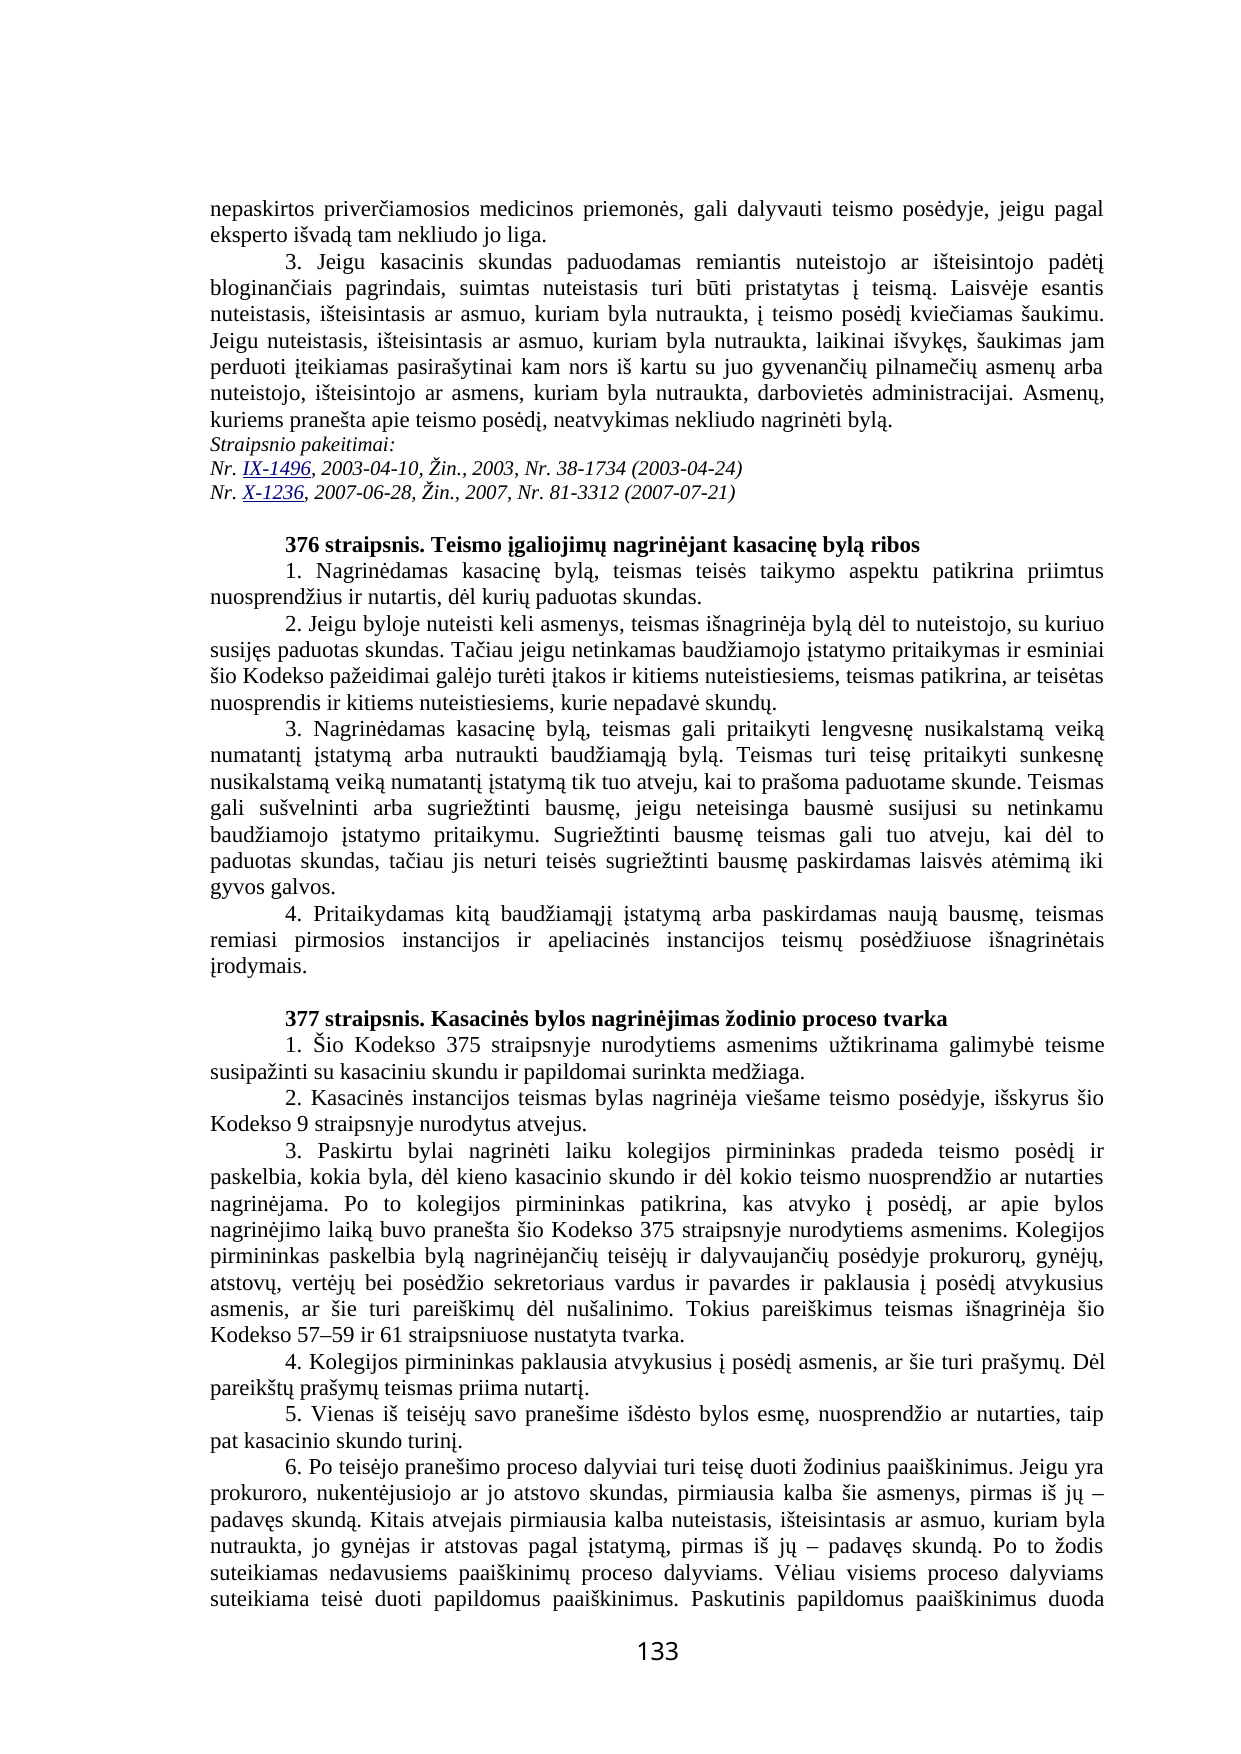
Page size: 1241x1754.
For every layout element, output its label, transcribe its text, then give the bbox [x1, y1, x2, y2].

text Nr. IX-1496, 2003-04-10, Žin., 2003, Nr. 38-1734 (2003-04-24) [210, 456, 1106, 480]
text 3. Paskirtu bylai nagrinėti laiku kolegijos pirmininkas pradeda teismo posėdį ir paskelbia, kokia byla, dėl kieno kasacinio skundo ir dėl kokio teismo nuosprendžio ar nutarties nagrinėjama. Po to kolegijos pirmininkas patikrina, kas atvyko į posėdį, ar apie bylos nagrinėjimo laiką buvo pranešta šio Kodekso 375 straipsnyje nurodytiems asmenims. Kolegijos pirmininkas paskelbia bylą nagrinėjančių teisėjų ir dalyvaujančių posėdyje prokurorų, gynėjų, atstovų, vertėjų bei posėdžio sekretoriaus vardus ir pavardes ir paklausia į posėdį atvykusius asmenis, ar šie turi pareiškimų dėl nušalinimo. Tokius pareiškimus teismas išnagrinėja šio Kodekso 57–59 ir 61 straipsniuose nustatyta tvarka. [210, 1137, 1106, 1348]
text 5. Vienas iš teisėjų savo pranešime išdėsto bylos esmę, nuosprendžio ar nutarties, taip pat kasacinio skundo turinį. [210, 1400, 1106, 1453]
text 2. Kasacinės instancijos teismas bylas nagrinėja viešame teismo posėdyje, išskyrus šio Kodekso 9 straipsnyje nurodytus atvejus. [210, 1084, 1106, 1137]
text Nr. X-1236, 2007-06-28, Žin., 2007, Nr. 81-3312 (2007-07-21) [210, 480, 1106, 504]
text nepaskirtos priverčiamosios medicinos priemonės, gali dalyvauti teismo posėdyje, jeigu pagal eksperto išvadą tam nekliudo jo liga. [210, 195, 1106, 248]
text 3. Jeigu kasacinis skundas paduodamas remiantis nuteistojo ar išteisintojo padėtį bloginančiais pagrindais, suimtas nuteistasis turi būti pristatytas į teismą. Laisvėje esantis nuteistasis, išteisintasis ar asmuo, kuriam byla nutraukta, į teismo posėdį kviečiamas šaukimu. Jeigu nuteistasis, išteisintasis ar asmuo, kuriam byla nutraukta, laikinai išvykęs, šaukimas jam perduoti įteikiamas pasirašytinai kam nors iš kartu su juo gyvenančių pilnamečių asmenų arba nuteistojo, išteisintojo ar asmens, kuriam byla nutraukta, darbovietės administracijai. Asmenų, kuriems pranešta apie teismo posėdį, neatvykimas nekliudo nagrinėti bylą. [210, 248, 1106, 432]
text 1. Šio Kodekso 375 straipsnyje nurodytiems asmenims užtikrinama galimybė teisme susipažinti su kasaciniu skundu ir papildomai surinkta medžiaga. [210, 1031, 1106, 1084]
text Straipsnio pakeitimai: [210, 432, 1106, 456]
text 3. Nagrinėdamas kasacinę bylą, teismas gali pritaikyti lengvesnę nusikalstamą veiką numatantį įstatymą arba nutraukti baudžiamąją bylą. Teismas turi teisę pritaikyti sunkesnę nusikalstamą veiką numatantį įstatymą tik tuo atveju, kai to prašoma paduotame skunde. Teismas gali sušvelninti arba sugriežtinti bausmę, jeigu neteisinga bausmė susijusi su netinkamu baudžiamojo įstatymo pritaikymu. Sugriežtinti bausmę teismas gali tuo atveju, kai dėl to paduotas skundas, tačiau jis neturi teisės sugriežtinti bausmę paskirdamas laisvės atėmimą iki gyvos galvos. [210, 715, 1106, 900]
text 2. Jeigu byloje nuteisti keli asmenys, teismas išnagrinėja bylą dėl to nuteistojo, su kuriuo susijęs paduotas skundas. Tačiau jeigu netinkamas baudžiamojo įstatymo pritaikymas ir esminiai šio Kodekso pažeidimai galėjo turėti įtakos ir kitiems nuteistiesiems, teismas patikrina, ar teisėtas nuosprendis ir kitiems nuteistiesiems, kurie nepadavė skundų. [210, 610, 1106, 715]
text 1. Nagrinėdamas kasacinę bylą, teismas teisės taikymo aspektu patikrina priimtus nuosprendžius ir nutartis, dėl kurių paduotas skundas. [210, 557, 1106, 610]
text 4. Pritaikydamas kitą baudžiamąjį įstatymą arba paskirdamas naują bausmę, teismas remiasi pirmosios instancijos ir apeliacinės instancijos teismų posėdžiuose išnagrinėtais įrodymais. [210, 900, 1106, 979]
text 376 straipsnis. Teismo įgaliojimų nagrinėjant kasacinę bylą ribos [210, 531, 1106, 557]
text 377 straipsnis. Kasacinės bylos nagrinėjimas žodinio proceso tvarka [210, 1005, 1106, 1031]
text 4. Kolegijos pirmininkas paklausia atvykusius į posėdį asmenis, ar šie turi prašymų. Dėl pareikštų prašymų teismas priima nutartį. [210, 1348, 1106, 1400]
text 6. Po teisėjo pranešimo proceso dalyviai turi teisę duoti žodinius paaiškinimus. Jeigu yra prokuroro, nukentėjusiojo ar jo atstovo skundas, pirmiausia kalba šie asmenys, pirmas iš jų – padavęs skundą. Kitais atvejais pirmiausia kalba nuteistasis, išteisintasis ar asmuo, kuriam byla nutraukta, jo gynėjas ir atstovas pagal įstatymą, pirmas iš jų – padavęs skundą. Po to žodis suteikiamas nedavusiems paaiškinimų proceso dalyviams. Vėliau visiems proceso dalyviams suteikiama teisė duoti papildomus paaiškinimus. Paskutinis papildomus paaiškinimus duoda [210, 1453, 1106, 1611]
